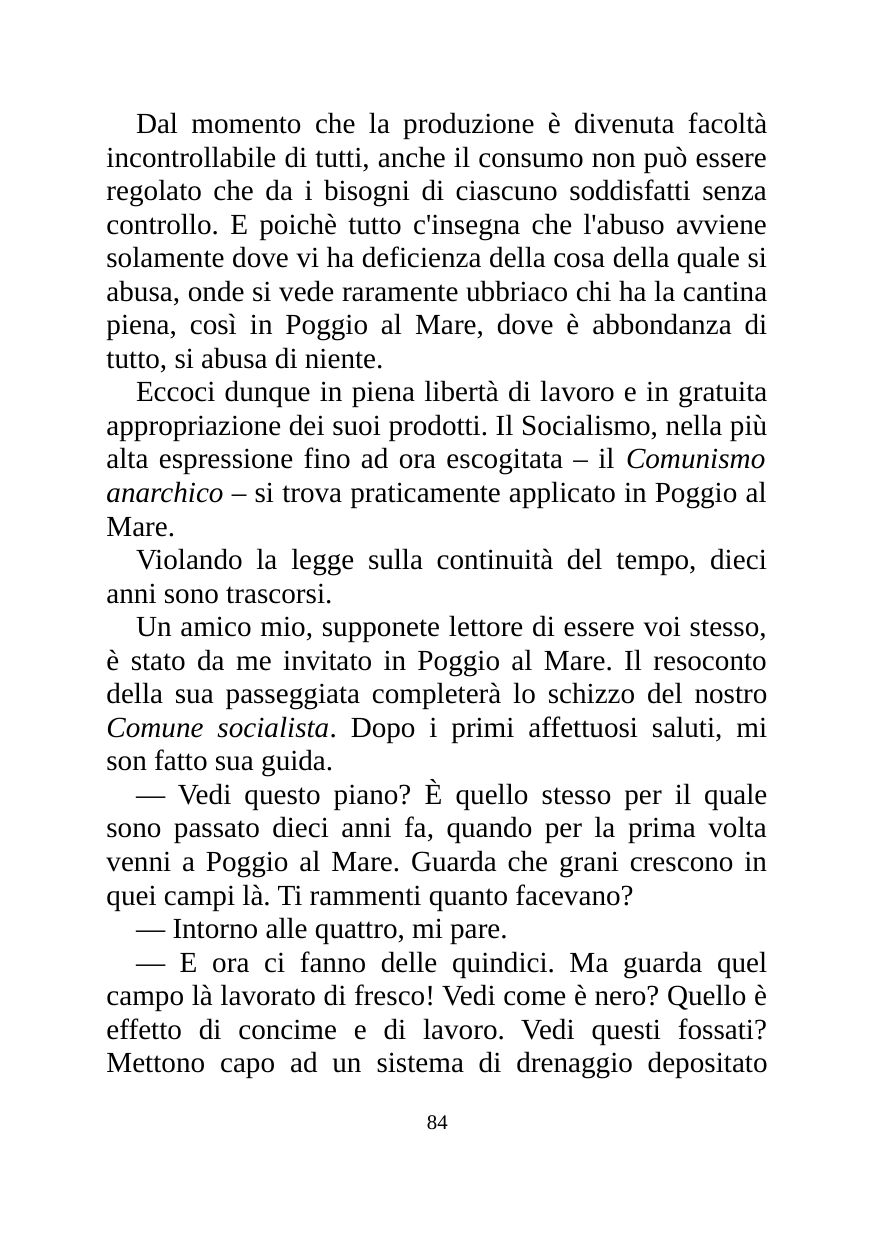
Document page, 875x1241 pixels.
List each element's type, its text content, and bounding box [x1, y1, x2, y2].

text Eccoci dunque in piena libertà di lavoro e in gratuita appropriazione dei suoi prodotti. Il Socialismo, nella più alta espressione fino ad ora escogitata – il Comunismo anarchico – si trova praticamente applicato in Poggio al Mare. [106, 374, 768, 542]
text Dal momento che la produzione è divenuta facoltà incontrollabile di tutti, anche il consumo non può essere regolato che da i bisogni di ciascuno soddisfatti senza controllo. E poichè tutto c'insegna che l'abuso avviene solamente dove vi ha deficienza della cosa della quale si abusa, onde si vede raramente ubbriaco chi ha la cantina piena, così in Poggio al Mare, dove è abbondanza di tutto, si abusa di niente. [106, 106, 768, 374]
text Violando la legge sulla continuità del tempo, dieci anni sono trascorsi. [106, 542, 768, 609]
text — E ora ci fanno delle quindici. Ma guarda quel campo là lavorato di fresco! Vedi come è nero? Quello è effetto di concime e di lavoro. Vedi questi fossati? Mettono capo ad un sistema di drenaggio depositato [106, 945, 768, 1079]
text Un amico mio, supponete lettore di essere voi stesso, è stato da me invitato in Poggio al Mare. Il resoconto della sua passeggiata completerà lo schizzo del nostro Comune socialista. Dopo i primi affettuosi saluti, mi son fatto sua guida. [106, 609, 768, 777]
text — Intorno alle quattro, mi pare. [106, 911, 768, 945]
text — Vedi questo piano? È quello stesso per il quale sono passato dieci anni fa, quando per la prima volta venni a Poggio al Mare. Guarda che grani crescono in quei campi là. Ti rammenti quanto facevano? [106, 777, 768, 911]
